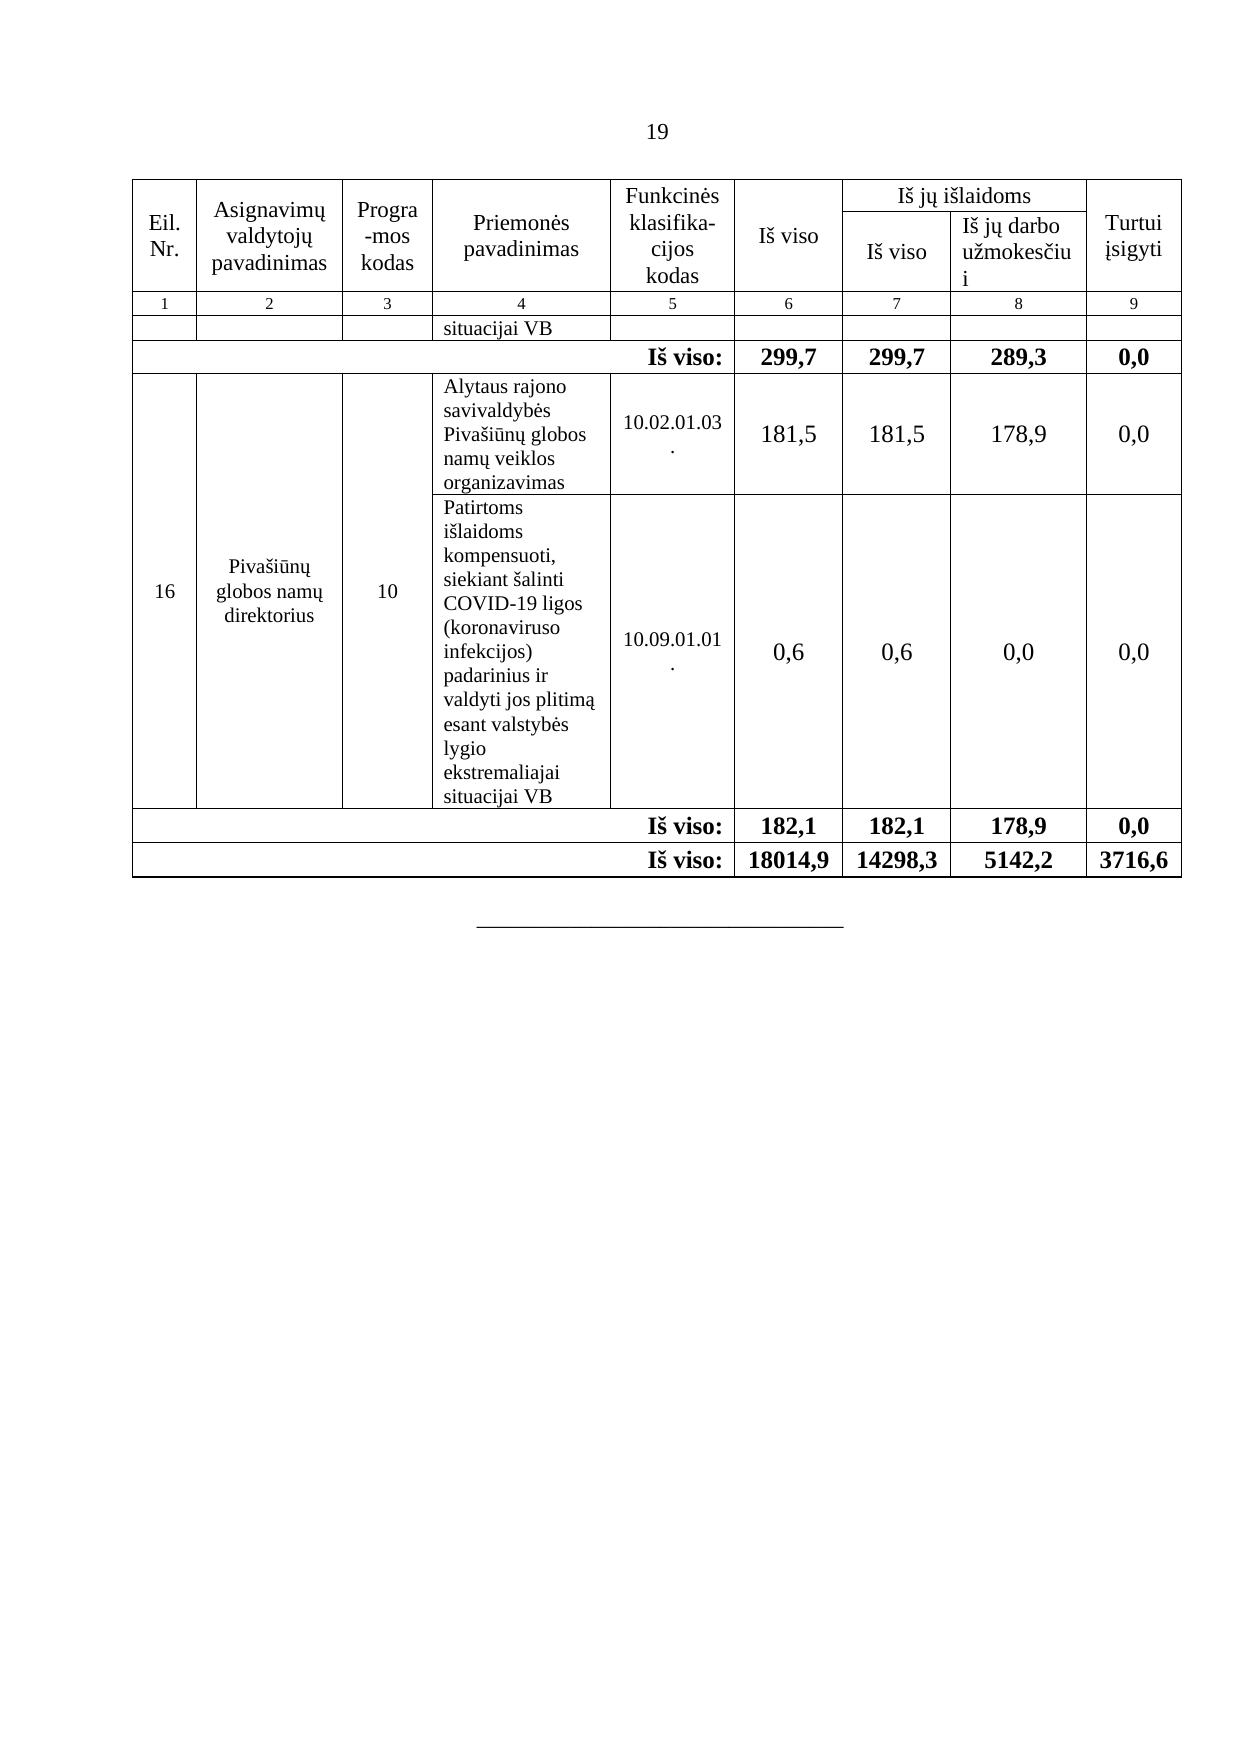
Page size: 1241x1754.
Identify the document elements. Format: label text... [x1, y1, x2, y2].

table_cell 0,0 [951, 495, 1086, 808]
table_cell Pivašiūnų globos namų direktorius [197, 374, 342, 808]
text ________________________________ [133, 904, 1181, 930]
table_cell 0,6 [843, 495, 950, 808]
table_header Asignavimų valdytojų pavadinimas [197, 180, 342, 291]
table_cell [133, 316, 196, 340]
table_cell Iš viso: [133, 843, 734, 876]
table_cell 8 [951, 292, 1086, 314]
table_cell 0,0 [1087, 374, 1181, 494]
table_cell 4 [433, 292, 610, 314]
table_header Iš jų išlaidoms [843, 180, 1086, 211]
table_cell Iš jų darbo užmokesčiui [951, 212, 1086, 291]
table_cell 18014,9 [735, 843, 842, 876]
table_cell [611, 316, 734, 340]
table_cell 299,7 [843, 341, 950, 372]
table_cell 10 [343, 374, 432, 808]
table_cell 182,1 [843, 809, 950, 842]
table_cell [1087, 316, 1181, 340]
table_cell 5142,2 [951, 843, 1086, 876]
table_cell 178,9 [951, 809, 1086, 842]
table_cell [735, 316, 842, 340]
table_cell 181,5 [735, 374, 842, 494]
table_cell 9 [1087, 292, 1181, 314]
table_cell [343, 316, 432, 340]
table_cell 14298,3 [843, 843, 950, 876]
table_cell 7 [843, 292, 950, 314]
table_cell situacijai VB [433, 316, 610, 340]
table_cell 10.02.01.03. [611, 374, 734, 494]
table_cell 5 [611, 292, 734, 314]
table_cell 3716,6 [1087, 843, 1181, 876]
table_header Eil. Nr. [133, 180, 196, 291]
table_cell 0,0 [1087, 809, 1181, 842]
table_cell Iš viso [843, 212, 950, 291]
table_cell 16 [133, 374, 196, 808]
table_cell 6 [735, 292, 842, 314]
table_cell Iš viso: [133, 341, 734, 372]
table_cell 178,9 [951, 374, 1086, 494]
table_cell [197, 316, 342, 340]
table_cell Iš viso: [133, 809, 734, 842]
table_cell Alytaus rajono savivaldybės Pivašiūnų globos namų veiklos organizavimas [433, 374, 610, 494]
table_cell 0,6 [735, 495, 842, 808]
table_cell 1 [133, 292, 196, 314]
table_header Funkcinės klasifika-cijos kodas [611, 180, 734, 291]
table_cell [951, 316, 1086, 340]
table_cell 10.09.01.01. [611, 495, 734, 808]
table_cell 0,0 [1087, 495, 1181, 808]
table_header Progra-mos kodas [343, 180, 432, 291]
table_header Turtui įsigyti [1087, 180, 1181, 291]
table_cell 299,7 [735, 341, 842, 372]
table_cell 0,0 [1087, 341, 1181, 372]
table_cell Patirtoms išlaidoms kompensuoti, siekiant šalinti COVID-19 ligos (koronaviruso infekcijos) padarinius ir valdyti jos plitimą esant valstybės lygio ekstremaliajai situacijai VB [433, 495, 610, 808]
table_cell 182,1 [735, 809, 842, 842]
table_header Priemonės pavadinimas [433, 180, 610, 291]
table_cell 3 [343, 292, 432, 314]
table_cell 181,5 [843, 374, 950, 494]
table_cell [843, 316, 950, 340]
table_cell 289,3 [951, 341, 1086, 372]
table_header Iš viso [735, 180, 842, 291]
table_cell 2 [197, 292, 342, 314]
